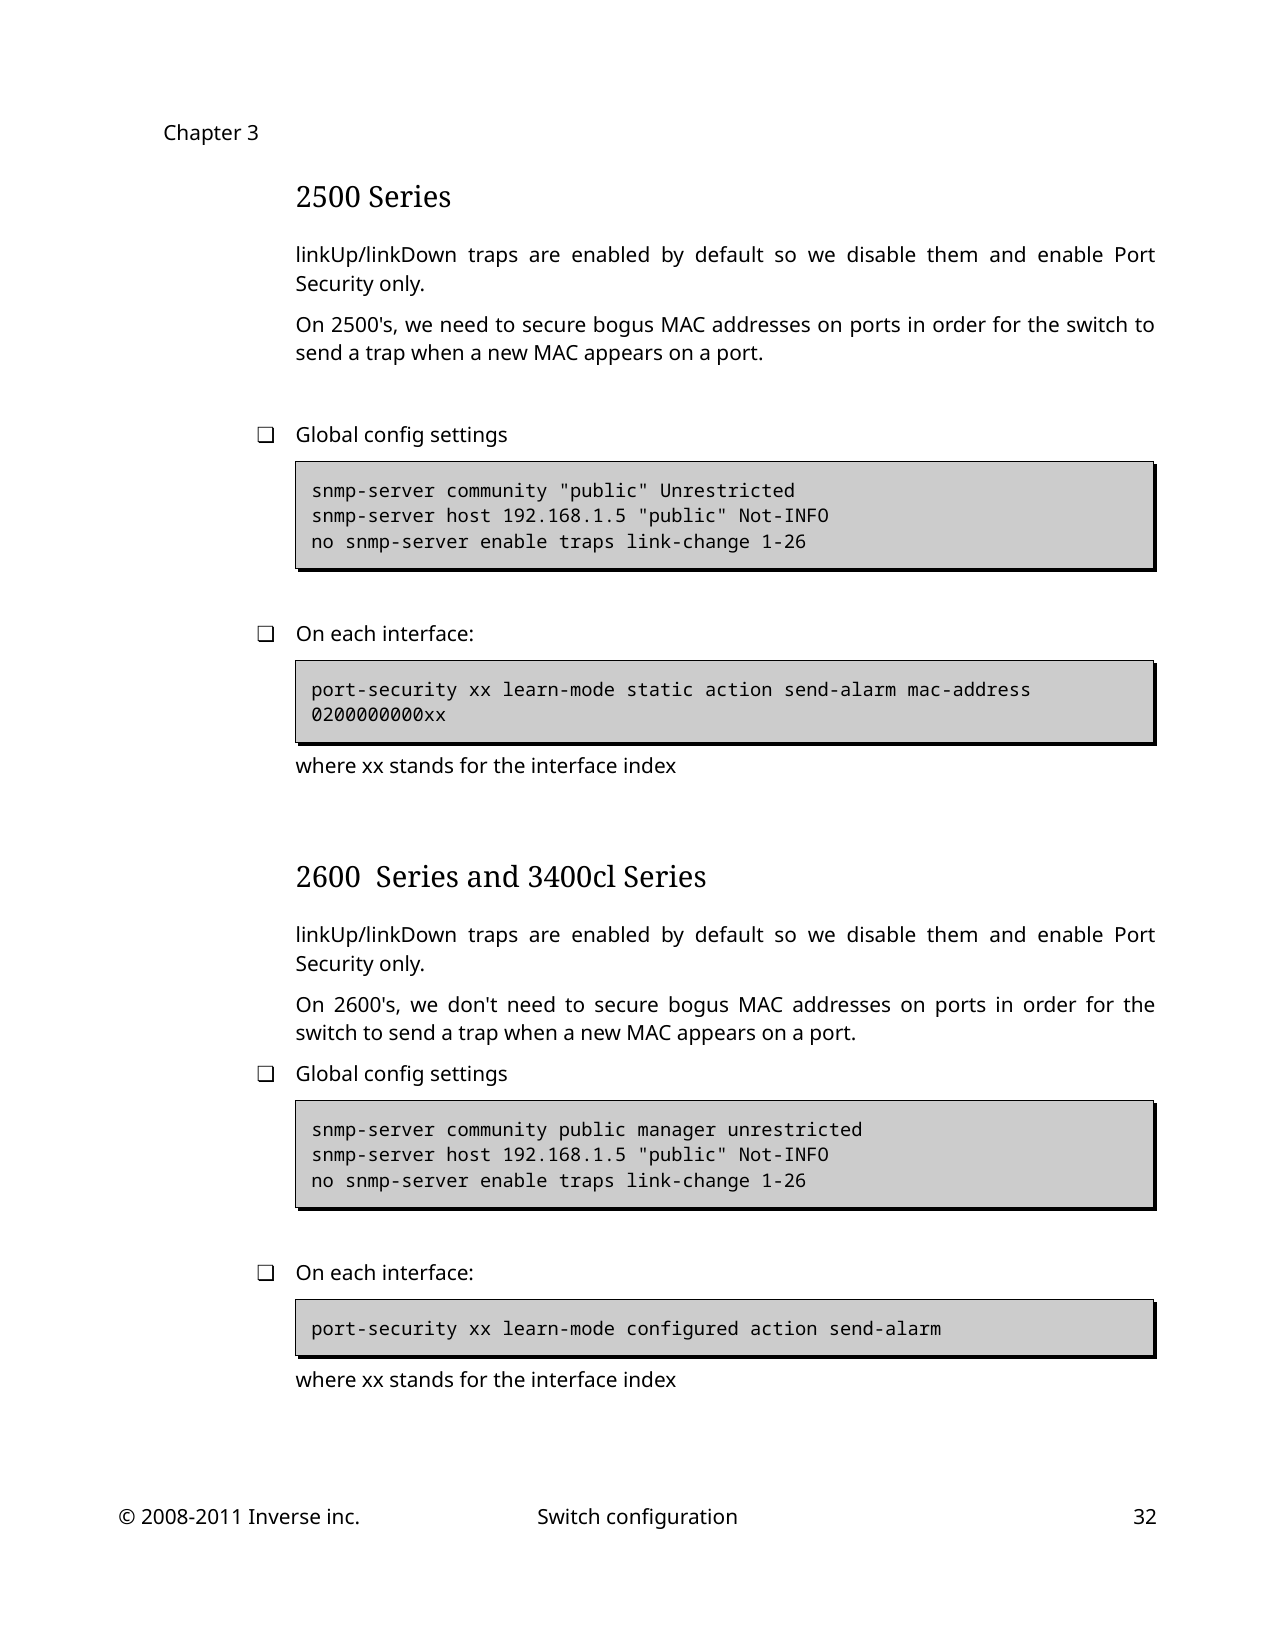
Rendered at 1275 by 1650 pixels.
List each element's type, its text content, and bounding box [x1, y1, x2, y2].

list ❏ Global config settings [256, 1059, 1157, 1087]
text snmp-server community "public" Unrestricted snmp-server host 192.168.1.5 "public" Not-INFO no snmp-server enable traps link-change 1-26 [296, 462, 1153, 568]
text where xx stands for the interface index [295, 1365, 1157, 1393]
text snmp-server community public manager unrestricted snmp-server host 192.168.1.5 "public" Not-INFO no snmp-server enable traps link-change 1-26 [296, 1101, 1153, 1207]
text where xx stands for the interface index [295, 752, 1157, 780]
list ❏ On each interface: [256, 1258, 1157, 1286]
text On 2500's, we need to secure bogus MAC addresses on ports in order for the switch to send a trap when a new MAC appears on a port. [295, 310, 1157, 367]
subtitle 2600 Series and 3400cl Series [295, 856, 1157, 896]
text linkUp/linkDown traps are enabled by default so we disable them and enable Port Security only. [295, 920, 1157, 977]
list ❏ On each interface: [256, 619, 1157, 648]
text On 2600's, we don't need to secure bogus MAC addresses on ports in order for the switch to send a trap when a new MAC appears on a port. [295, 990, 1157, 1047]
list ❏ Global config settings [256, 420, 1157, 449]
text linkUp/linkDown traps are enabled by default so we disable them and enable Port Security only. [295, 241, 1157, 297]
text port-security xx learn-mode configured action send-alarm [296, 1300, 1153, 1355]
text port-security xx learn-mode static action send-alarm mac-address 0200000000xx [296, 661, 1153, 742]
subtitle 2500 Series [295, 176, 1157, 216]
